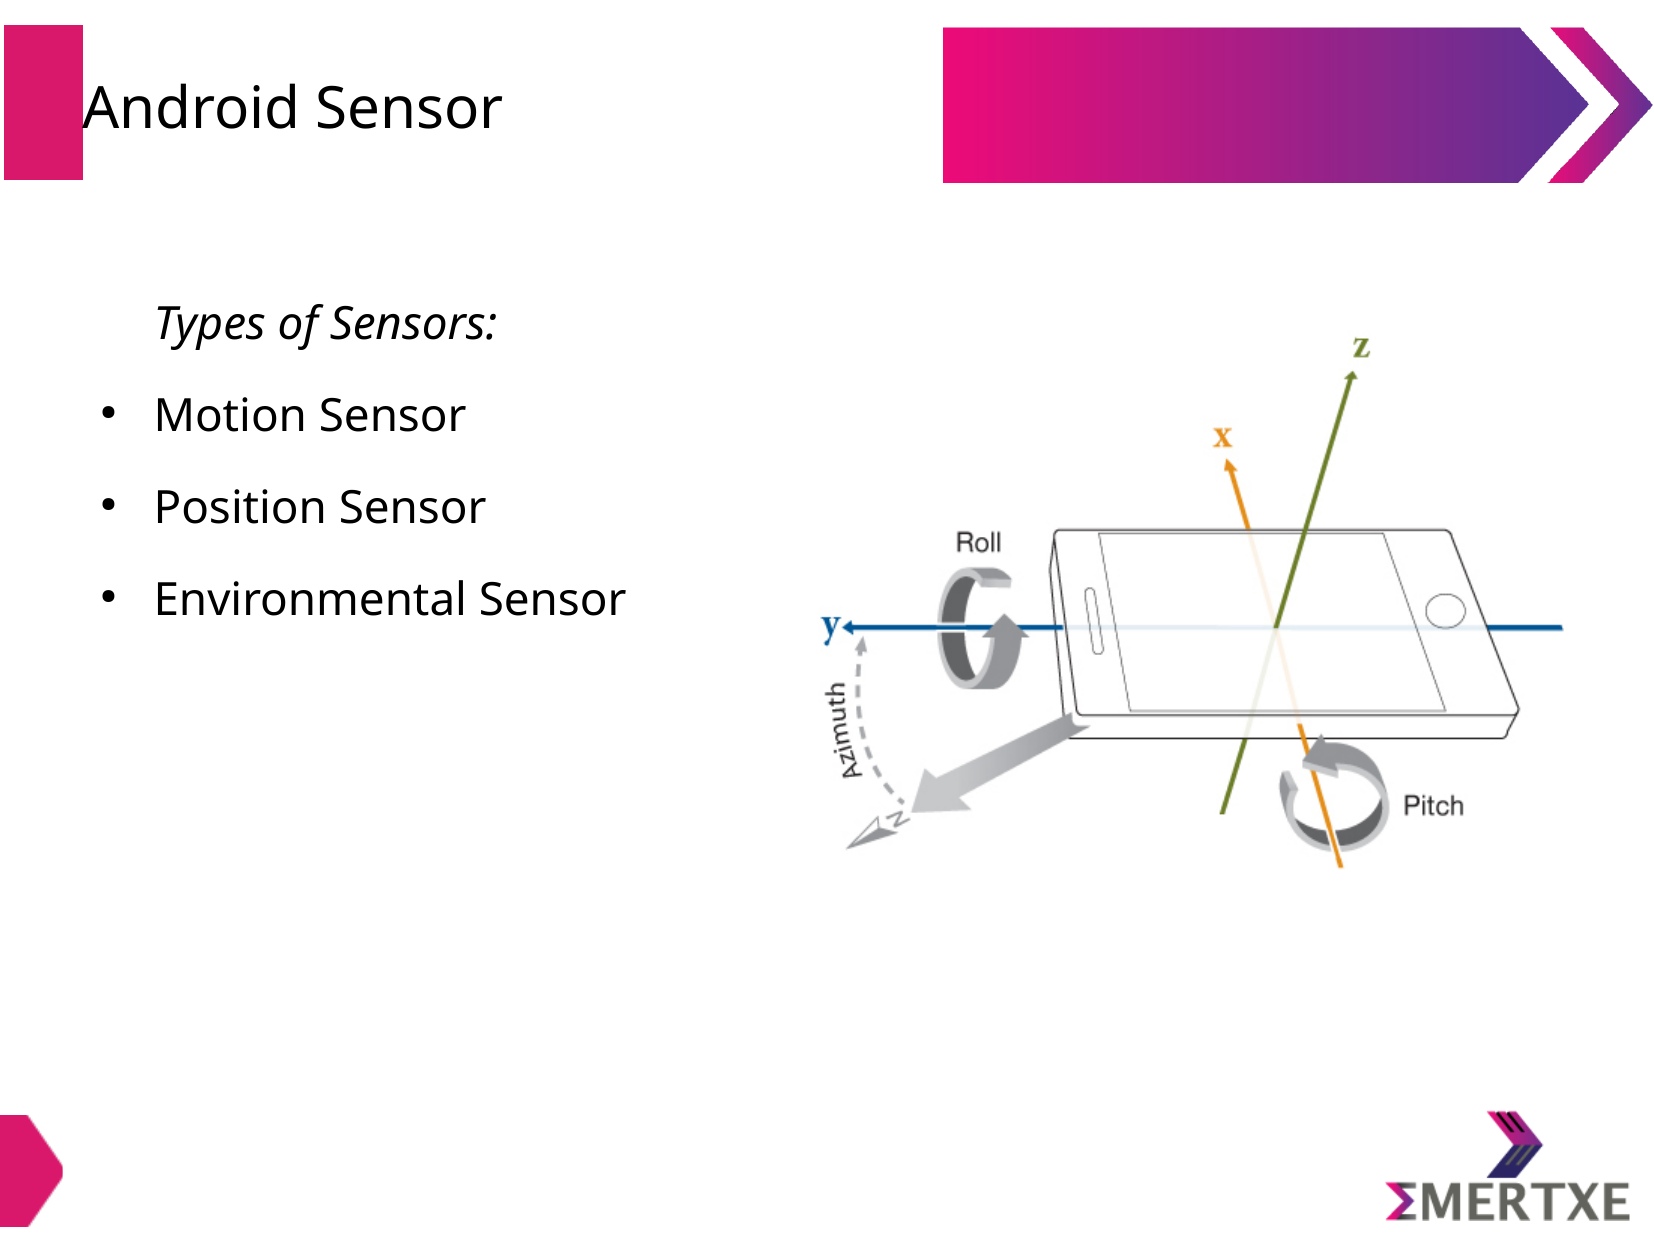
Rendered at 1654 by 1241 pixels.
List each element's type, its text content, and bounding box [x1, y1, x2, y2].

picture [795, 306, 1591, 886]
picture [1571, 27, 1653, 183]
title Android Sensor [82, 2, 1571, 210]
list Types of Sensors: Motion Sensor Position Sensor Environmental Sensor [82, 290, 1571, 1010]
picture [1385, 1107, 1631, 1221]
